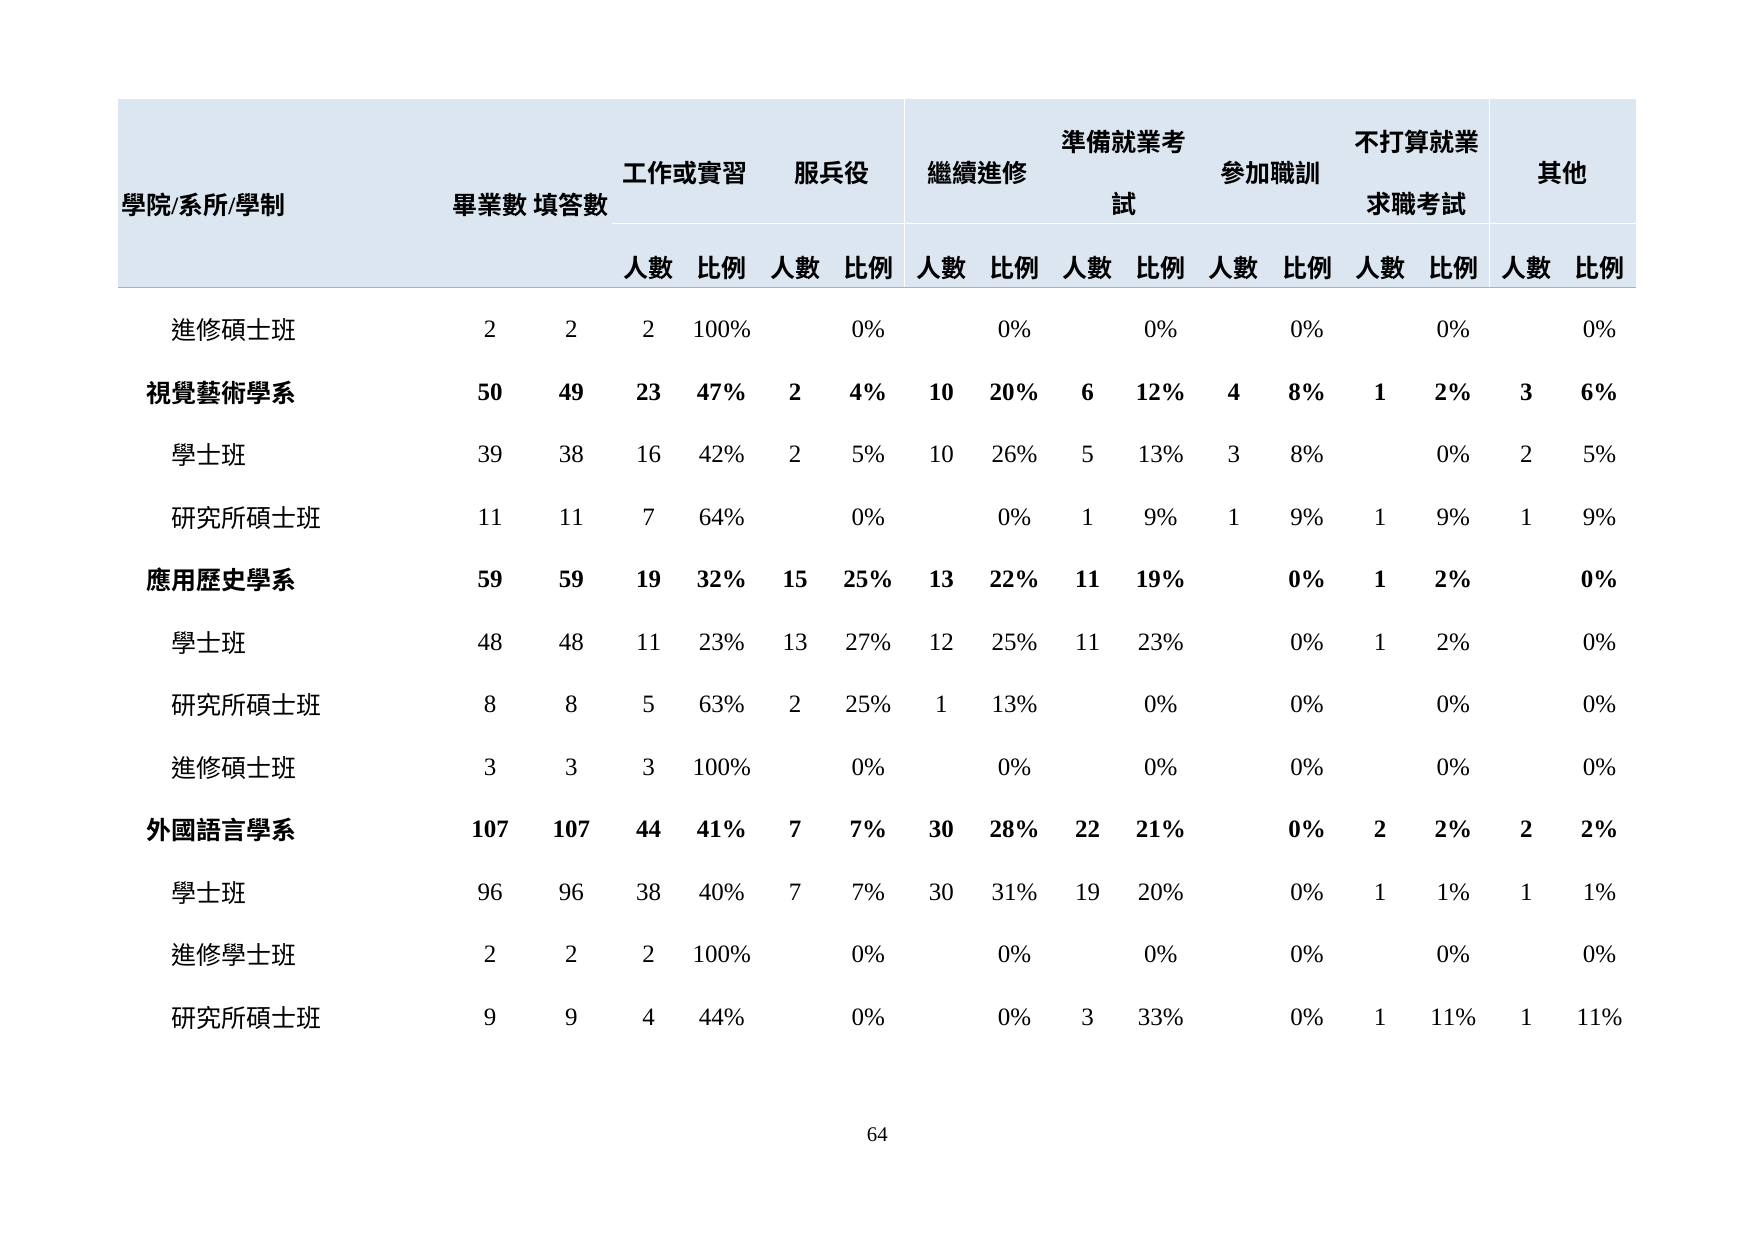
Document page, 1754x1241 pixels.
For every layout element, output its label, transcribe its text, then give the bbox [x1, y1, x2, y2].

table_cell 4% [831, 350, 904, 412]
table_cell 比例 [831, 224, 904, 287]
table_header 繼續進修 [905, 99, 1051, 223]
table_cell 1 [1051, 475, 1124, 537]
table_cell 人數 [1343, 224, 1416, 287]
table_cell 2% [1416, 787, 1489, 849]
table_cell 0% [1270, 975, 1343, 1037]
table_cell 0% [831, 475, 904, 537]
table_cell 21% [1124, 787, 1197, 849]
table_cell 0% [1563, 912, 1636, 974]
table_cell 12 [905, 600, 978, 662]
table_cell 2 [612, 288, 685, 349]
table_cell 學士班 [118, 850, 449, 912]
table_cell 13% [978, 662, 1051, 724]
table_cell 1% [1416, 850, 1489, 912]
table_cell 1 [905, 662, 978, 724]
table_cell 10 [905, 350, 978, 412]
table_cell 8% [1270, 412, 1343, 474]
table_cell 0% [1416, 412, 1489, 474]
table_cell 20% [1124, 850, 1197, 912]
table_cell 33% [1124, 975, 1197, 1037]
table_cell 2 [758, 350, 831, 412]
table_cell [1490, 725, 1563, 787]
table_cell 3 [1197, 412, 1270, 474]
table_cell [1490, 537, 1563, 599]
table_cell 研究所碩士班 [118, 662, 449, 724]
table_cell 0% [1270, 850, 1343, 912]
table_cell 5% [1563, 412, 1636, 474]
table_cell 39 [449, 412, 531, 474]
table_cell [1197, 975, 1270, 1037]
table_cell 100% [685, 912, 758, 974]
table_cell 0% [978, 475, 1051, 537]
table_cell 20% [978, 350, 1051, 412]
table_cell 26% [978, 412, 1051, 474]
table_cell 0% [1270, 725, 1343, 787]
table_cell 25% [831, 662, 904, 724]
table_cell 30 [905, 850, 978, 912]
table_cell 19 [612, 537, 685, 599]
table_cell 38 [612, 850, 685, 912]
table_cell 人數 [1197, 224, 1270, 287]
table_cell 2 [531, 912, 612, 974]
table_cell 研究所碩士班 [118, 975, 449, 1037]
table_cell 0% [1124, 912, 1197, 974]
table_cell 0% [831, 912, 904, 974]
table_cell 0% [1270, 600, 1343, 662]
table_cell 1 [1343, 850, 1416, 912]
table_cell 1% [1563, 850, 1636, 912]
table_cell 5 [612, 662, 685, 724]
table_header 準備就業考試 [1051, 99, 1197, 223]
table_cell 7% [831, 850, 904, 912]
table_cell [758, 288, 831, 349]
table_cell 11% [1416, 975, 1489, 1037]
table_cell 4 [612, 975, 685, 1037]
table_cell 3 [612, 725, 685, 787]
table_cell 9% [1270, 475, 1343, 537]
table_cell 0% [1270, 912, 1343, 974]
table_cell 48 [531, 600, 612, 662]
table_cell 13% [1124, 412, 1197, 474]
table_cell 0% [1124, 288, 1197, 349]
table_cell 31% [978, 850, 1051, 912]
table_cell 4 [1197, 350, 1270, 412]
table_cell 96 [531, 850, 612, 912]
table_cell 比例 [1416, 224, 1489, 287]
table_cell 9 [449, 975, 531, 1037]
table_cell 2 [449, 288, 531, 349]
table_cell 9% [1416, 475, 1489, 537]
table_cell 7 [758, 850, 831, 912]
table_cell [1197, 662, 1270, 724]
table_cell 1 [1343, 537, 1416, 599]
table_cell 23% [685, 600, 758, 662]
table_cell 41% [685, 787, 758, 849]
table_cell [758, 912, 831, 974]
table_cell 學士班 [118, 412, 449, 474]
table_cell 1 [1343, 350, 1416, 412]
table_cell [1051, 662, 1124, 724]
table_cell 44 [612, 787, 685, 849]
table_cell 人數 [905, 224, 978, 287]
table_cell 30 [905, 787, 978, 849]
table_cell 11 [531, 475, 612, 537]
table_cell [905, 725, 978, 787]
table_cell 比例 [1270, 224, 1343, 287]
table_cell 人數 [612, 224, 685, 287]
table_cell 3 [531, 725, 612, 787]
table_header 不打算就業求職考試 [1343, 99, 1489, 223]
table_cell 3 [449, 725, 531, 787]
table_cell 107 [449, 787, 531, 849]
table_cell 1 [1343, 475, 1416, 537]
table_cell 19% [1124, 537, 1197, 599]
table_cell 23% [1124, 600, 1197, 662]
table_cell 7 [758, 787, 831, 849]
table_header 學院/系所/學制 [118, 99, 449, 287]
table_cell 0% [1124, 662, 1197, 724]
table_cell 8 [531, 662, 612, 724]
table_cell 2% [1416, 537, 1489, 599]
table_cell [1197, 850, 1270, 912]
table_cell 比例 [1124, 224, 1197, 287]
table_cell 2 [1490, 787, 1563, 849]
table_cell [1490, 600, 1563, 662]
table_cell 人數 [758, 224, 831, 287]
table_cell 11% [1563, 975, 1636, 1037]
table_cell 8 [449, 662, 531, 724]
table_cell 0% [1124, 725, 1197, 787]
table_cell 11 [449, 475, 531, 537]
table_cell [1197, 537, 1270, 599]
table_cell 25% [978, 600, 1051, 662]
table_cell 0% [978, 912, 1051, 974]
table_cell 7 [612, 475, 685, 537]
table_header 服兵役 [758, 99, 904, 223]
table_cell [1490, 912, 1563, 974]
table_cell 63% [685, 662, 758, 724]
table_cell 進修學士班 [118, 912, 449, 974]
table_cell 0% [1563, 537, 1636, 599]
table_cell 1 [1343, 975, 1416, 1037]
table_cell 22 [1051, 787, 1124, 849]
table_cell 2 [1343, 787, 1416, 849]
table_cell 11 [1051, 537, 1124, 599]
table_cell 13 [758, 600, 831, 662]
table_header 參加職訓 [1197, 99, 1343, 223]
table_cell [1197, 288, 1270, 349]
table_cell [1490, 662, 1563, 724]
table_cell [905, 975, 978, 1037]
table_cell 28% [978, 787, 1051, 849]
table_cell 2% [1416, 350, 1489, 412]
table_cell 0% [1270, 787, 1343, 849]
table_cell 42% [685, 412, 758, 474]
table_cell 38 [531, 412, 612, 474]
table_cell 0% [831, 288, 904, 349]
table_cell [905, 475, 978, 537]
table_cell [758, 975, 831, 1037]
table_cell 人數 [1490, 224, 1563, 287]
table_cell 22% [978, 537, 1051, 599]
table_cell 0% [1563, 662, 1636, 724]
table_cell 0% [831, 975, 904, 1037]
table_cell 視覺藝術學系 [118, 350, 449, 412]
table_cell [1051, 725, 1124, 787]
table_cell 32% [685, 537, 758, 599]
table_cell 外國語言學系 [118, 787, 449, 849]
table_cell [1343, 412, 1416, 474]
table_cell 0% [978, 288, 1051, 349]
table_cell 9% [1563, 475, 1636, 537]
table_cell 96 [449, 850, 531, 912]
table_cell 100% [685, 288, 758, 349]
table_cell 2 [531, 288, 612, 349]
table_cell 1 [1343, 600, 1416, 662]
table_header 工作或實習 [612, 99, 758, 223]
table_cell 23 [612, 350, 685, 412]
table_cell 11 [1051, 600, 1124, 662]
table_cell 0% [1416, 662, 1489, 724]
table_header 畢業數 [449, 99, 531, 287]
table_cell [1197, 912, 1270, 974]
table_cell 16 [612, 412, 685, 474]
table_cell [1343, 662, 1416, 724]
table_cell 64% [685, 475, 758, 537]
table_cell 2 [449, 912, 531, 974]
table_cell 1 [1490, 475, 1563, 537]
table_cell 40% [685, 850, 758, 912]
table_cell 0% [978, 725, 1051, 787]
table_cell 0% [1563, 288, 1636, 349]
table_cell 2 [1490, 412, 1563, 474]
table_cell [1343, 288, 1416, 349]
table_cell 44% [685, 975, 758, 1037]
table_cell 1 [1197, 475, 1270, 537]
table_cell 0% [831, 725, 904, 787]
table_cell 比例 [978, 224, 1051, 287]
table_cell 12% [1124, 350, 1197, 412]
table_cell 27% [831, 600, 904, 662]
table_cell [905, 912, 978, 974]
table_cell 比例 [685, 224, 758, 287]
table_cell 19 [1051, 850, 1124, 912]
table_cell 0% [1416, 912, 1489, 974]
table_cell 0% [1416, 725, 1489, 787]
table_cell 1 [1490, 975, 1563, 1037]
table_cell 2 [758, 662, 831, 724]
table_cell 應用歷史學系 [118, 537, 449, 599]
table_cell 6% [1563, 350, 1636, 412]
table_cell 7% [831, 787, 904, 849]
table_cell 比例 [1563, 224, 1636, 287]
table_cell 15 [758, 537, 831, 599]
table_cell 25% [831, 537, 904, 599]
table_cell 1 [1490, 850, 1563, 912]
table_cell 2% [1416, 600, 1489, 662]
table_cell 9 [531, 975, 612, 1037]
table_cell 6 [1051, 350, 1124, 412]
table_cell [758, 475, 831, 537]
table_cell 2% [1563, 787, 1636, 849]
table_cell 59 [531, 537, 612, 599]
table_cell 學士班 [118, 600, 449, 662]
table_cell [905, 288, 978, 349]
table_cell [1343, 725, 1416, 787]
table_cell 10 [905, 412, 978, 474]
table_cell 0% [1563, 600, 1636, 662]
table_cell 0% [1270, 537, 1343, 599]
table_cell 2 [758, 412, 831, 474]
table_cell 9% [1124, 475, 1197, 537]
table_cell 0% [1563, 725, 1636, 787]
table_cell 107 [531, 787, 612, 849]
table_cell 進修碩士班 [118, 288, 449, 349]
table_cell 人數 [1051, 224, 1124, 287]
table_cell [1051, 912, 1124, 974]
table_cell 13 [905, 537, 978, 599]
table_cell 47% [685, 350, 758, 412]
table_cell [1197, 600, 1270, 662]
table_cell 2 [612, 912, 685, 974]
table_cell [1051, 288, 1124, 349]
table_cell 3 [1051, 975, 1124, 1037]
table_cell 3 [1490, 350, 1563, 412]
table_cell 59 [449, 537, 531, 599]
table_cell [758, 725, 831, 787]
table_cell 0% [1270, 662, 1343, 724]
table_cell [1343, 912, 1416, 974]
table_cell 進修碩士班 [118, 725, 449, 787]
table_cell 100% [685, 725, 758, 787]
table_cell [1197, 725, 1270, 787]
table_header 填答數 [531, 99, 612, 287]
table_cell 50 [449, 350, 531, 412]
table_cell 49 [531, 350, 612, 412]
table_cell 研究所碩士班 [118, 475, 449, 537]
table_cell 0% [978, 975, 1051, 1037]
table_cell 5% [831, 412, 904, 474]
table_cell 5 [1051, 412, 1124, 474]
table_cell 8% [1270, 350, 1343, 412]
table_cell [1197, 787, 1270, 849]
table_cell 48 [449, 600, 531, 662]
table_cell [1490, 288, 1563, 349]
table_header 其他 [1490, 99, 1636, 223]
table_cell 0% [1416, 288, 1489, 349]
table_cell 0% [1270, 288, 1343, 349]
table_cell 11 [612, 600, 685, 662]
